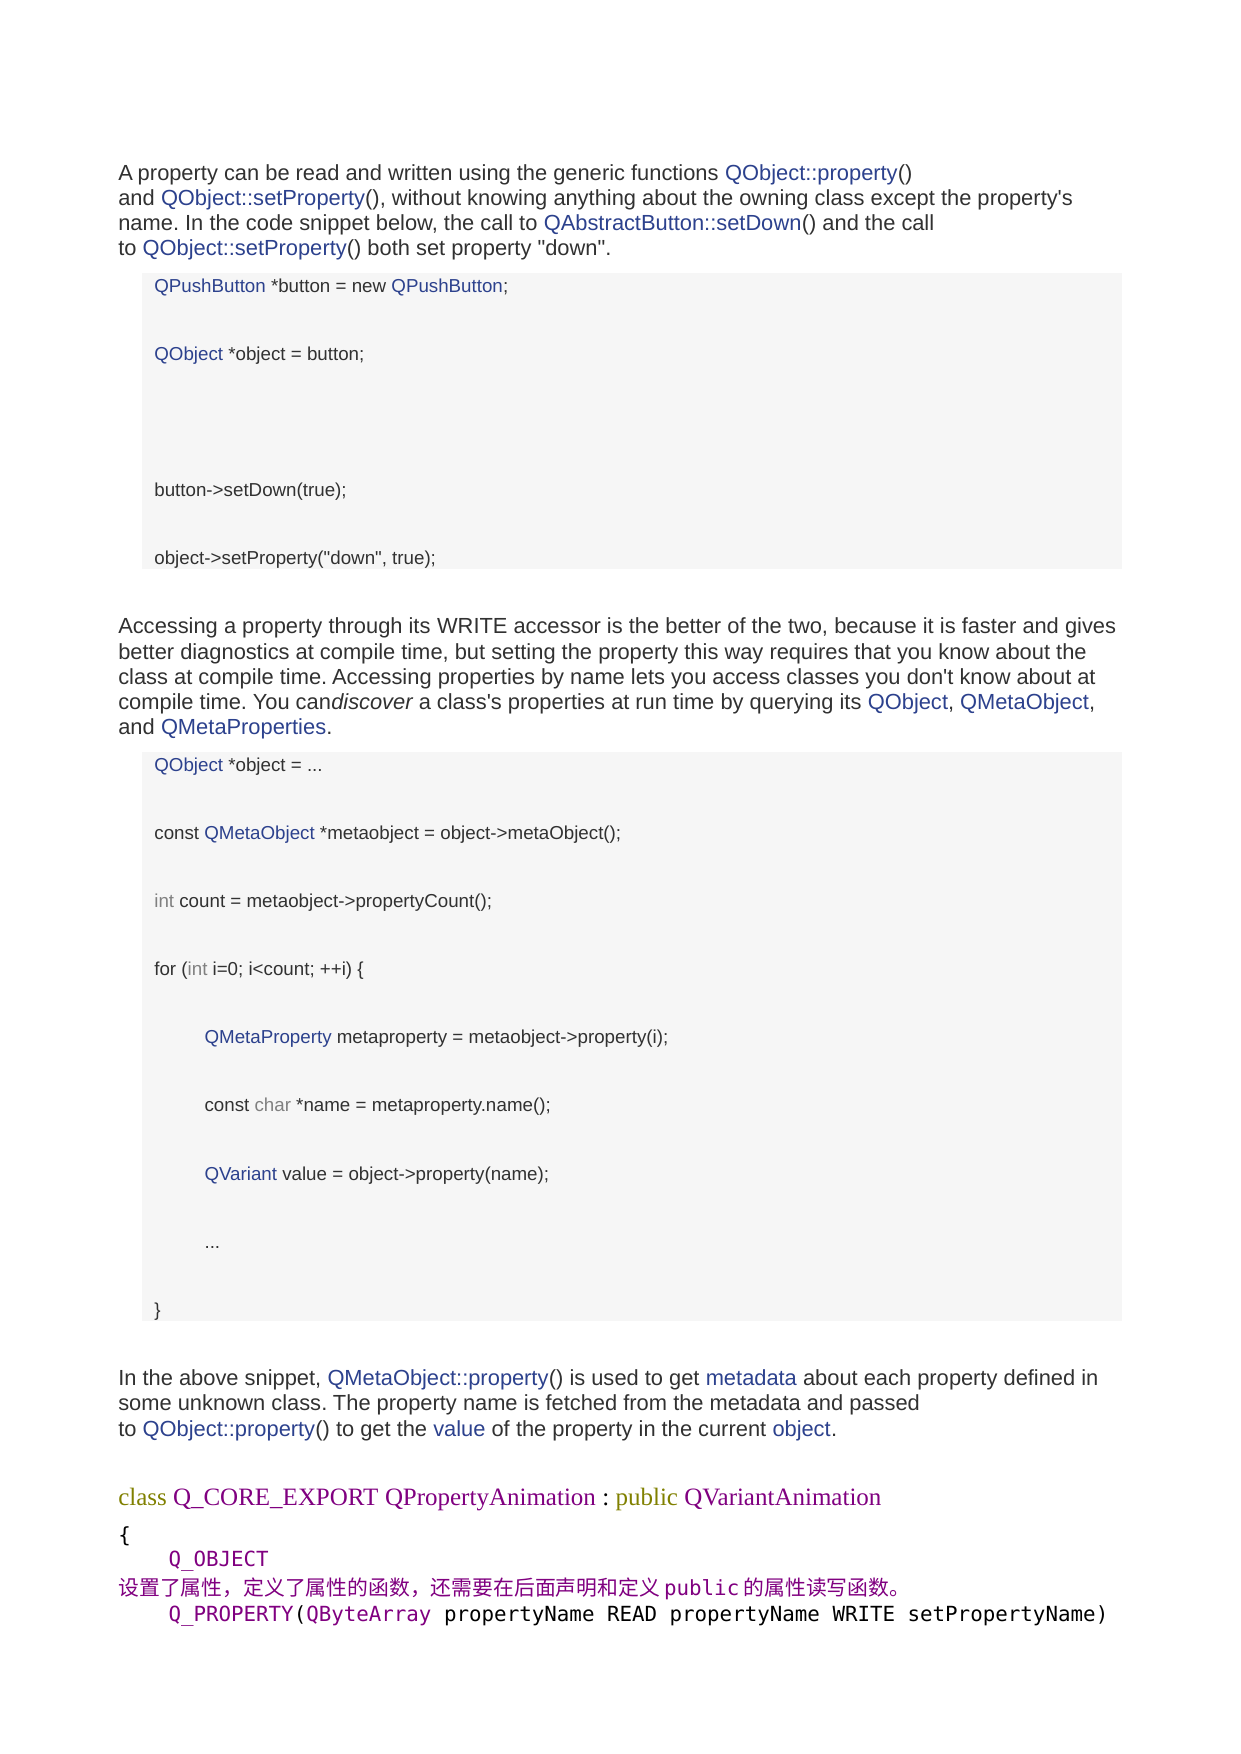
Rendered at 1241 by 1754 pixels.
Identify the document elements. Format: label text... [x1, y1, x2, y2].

text for (int i=0; i<count; ++i) { [142, 956, 1122, 981]
text const QMetaObject *metaobject = object->metaObject(); [142, 820, 1122, 844]
text QObject *object = button; [142, 341, 1122, 365]
text Accessing a property through its WRITE accessor is the better of the two, because it is faster and gives better diagnostics at compile time, but setting the property this way requires that you know about the class at compile time. Accessing properties by name lets you access classes you don't know about at compile time. You candiscover a class's properties at run time by querying its QObject, QMetaObject, and QMetaProperties. [118, 613, 1122, 739]
text const char *name = metaproperty.name(); [142, 1092, 1122, 1117]
text QMetaProperty metaproperty = metaobject->property(i); [142, 1024, 1122, 1049]
text object->setProperty("down", true); [142, 545, 1122, 569]
text A property can be read and written using the generic functions QObject::property() and QObject::setProperty(), without knowing anything about the owning class except the property's name. In the code snippet below, the call to QAbstractButton::setDown() and the call to QObject::setProperty() both set property "down". [118, 159, 1122, 260]
text QVariant value = object->property(name); [142, 1161, 1122, 1185]
text Q_PROPERTY(QByteArray propertyName READ propertyName WRITE setPropertyName) [118, 1602, 1122, 1626]
text } [142, 1297, 1122, 1321]
text QPushButton *button = new QPushButton; [142, 273, 1122, 297]
text { [118, 1523, 1122, 1547]
text class Q_CORE_EXPORT QPropertyAnimation : public QVariantAnimation [118, 1453, 1122, 1511]
text int count = metaobject->propertyCount(); [142, 888, 1122, 912]
text button->setDown(true); [142, 477, 1122, 501]
text 设置了属性，定义了属性的函数，还需要在后面声明和定义public的属性读写函数。 [118, 1572, 1122, 1602]
text ... [142, 1229, 1122, 1253]
text Q_OBJECT [118, 1547, 1122, 1572]
text In the above snippet, QMetaObject::property() is used to get metadata about each property defined in some unknown class. The property name is fetched from the metadata and passed to QObject::property() to get the value of the property in the current object. [118, 1365, 1122, 1441]
text QObject *object = ... [142, 752, 1122, 776]
